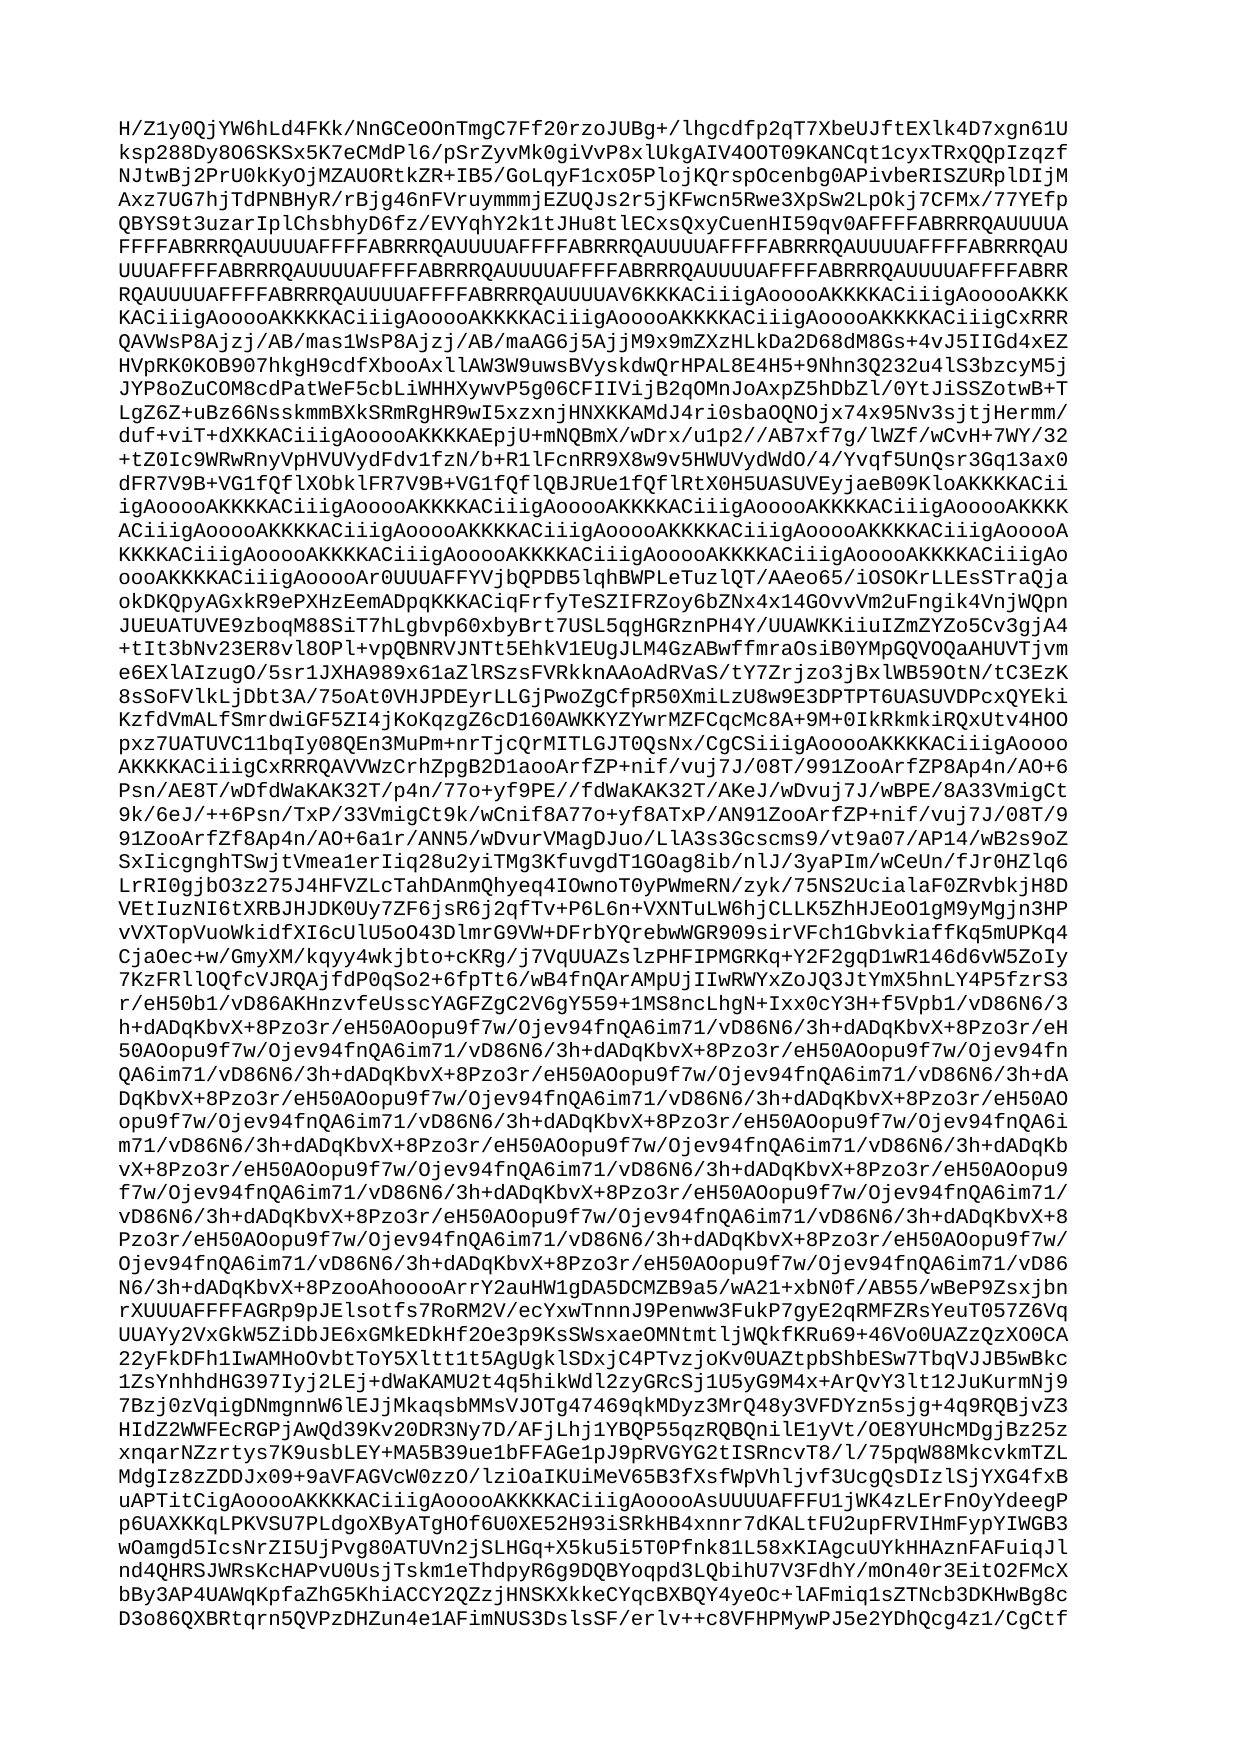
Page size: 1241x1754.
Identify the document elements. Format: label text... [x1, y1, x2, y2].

text m71/vD86N6/3h+dADqKbvX+8Pzo3r/eH50AOopu9f7w/Ojev94fnQA6im71/vD86N6/3h+dADqKb [118, 1135, 1122, 1158]
text e6EXlAIzugO/5sr1JXHA989x61aZlRSzsFVRkknAAoAdRVaS/tY7Zrjzo3jBxlWB59OtN/tC3EzK [118, 662, 1122, 686]
text 8sSoFVlkLjDbt3A/75oAt0VHJPDEyrLLGjPwoZgCfpR50XmiLzU8w9E3DPTPT6UASUVDPcxQYEki [118, 686, 1122, 709]
text JUEUATUVE9zboqM88SiT7hLgbvp60xbyBrt7USL5qgHGRznPH4Y/UUAWKKiiuIZmZYZo5Cv3gjA4 [118, 615, 1122, 638]
text vD86N6/3h+dADqKbvX+8Pzo3r/eH50AOopu9f7w/Ojev94fnQA6im71/vD86N6/3h+dADqKbvX+8 [118, 1206, 1122, 1229]
text KzfdVmALfSmrdwiGF5ZI4jKoKqzgZ6cD160AWKKYZYwrMZFCqcMc8A+9M+0IkRkmkiRQxUtv4HOO [118, 709, 1122, 733]
text KKKKACiiigAooooAKKKKACiiigAooooAKKKKACiiigAooooAKKKKACiiigAooooAKKKKACiiigAo [118, 544, 1122, 567]
text f7w/Ojev94fnQA6im71/vD86N6/3h+dADqKbvX+8Pzo3r/eH50AOopu9f7w/Ojev94fnQA6im71/ [118, 1182, 1122, 1206]
text DqKbvX+8Pzo3r/eH50AOopu9f7w/Ojev94fnQA6im71/vD86N6/3h+dADqKbvX+8Pzo3r/eH50AO [118, 1088, 1122, 1111]
text igAooooAKKKKACiiigAooooAKKKKACiiigAooooAKKKKACiiigAooooAKKKKACiiigAooooAKKKK [118, 496, 1122, 520]
text SxIicgnghTSwjtVmea1erIiq28u2yiTMg3KfuvgdT1GOag8ib/nlJ/3yaPIm/wCeUn/fJr0HZlq6 [118, 851, 1122, 875]
text opu9f7w/Ojev94fnQA6im71/vD86N6/3h+dADqKbvX+8Pzo3r/eH50AOopu9f7w/Ojev94fnQA6i [118, 1111, 1122, 1135]
text N6/3h+dADqKbvX+8PzooAhooooArrY2auHW1gDA5DCMZB9a5/wA21+xbN0f/AB55/wBeP9Zsxjbn [118, 1277, 1122, 1300]
text FFFFABRRRQAUUUUAFFFFABRRRQAUUUUAFFFFABRRRQAUUUUAFFFFABRRRQAUUUUAFFFFABRRRQAU [118, 236, 1122, 260]
text rXUUUAFFFFAGRp9pJElsotfs7RoRM2V/ecYxwTnnnJ9Penww3FukP7gyE2qRMFZRsYeuT057Z6Vq [118, 1300, 1122, 1324]
text okDKQpyAGxkR9ePXHzEemADpqKKKACiqFrfyTeSZIFRZoy6bZNx4x14GOvvVm2uFngik4VnjWQpn [118, 591, 1122, 615]
text duf+viT+dXKKACiiigAooooAKKKKAEpjU+mNQBmX/wDrx/u1p2//AB7xf7g/lWZf/wCvH+7WY/32 [118, 426, 1122, 449]
text QA6im71/vD86N6/3h+dADqKbvX+8Pzo3r/eH50AOopu9f7w/Ojev94fnQA6im71/vD86N6/3h+dA [118, 1064, 1122, 1088]
text +tIt3bNv23ER8vl8OPl+vpQBNRVJNTt5EhkV1EUgJLM4GzABwffmraOsiB0YMpGQVOQaAHUVTjvm [118, 638, 1122, 662]
text Axz7UG7hjTdPNBHyR/rBjg46nFVruymmmjEZUQJs2r5jKFwcn5Rwe3XpSw2LpOkj7CFMx/77YEfp [118, 189, 1122, 213]
text dFR7V9B+VG1fQflXObklFR7V9B+VG1fQflQBJRUe1fQflRtX0H5UASUVEyjaeB09KloAKKKKACii [118, 473, 1122, 496]
text wOamgd5IcsNrZI5UjPvg80ATUVn2jSLHGq+X5ku5i5T0Pfnk81L58xKIAgcuUYkHHAznFAFuiqJl [118, 1537, 1122, 1561]
text 1ZsYnhhdHG397Iyj2LEj+dWaKAMU2t4q5hikWdl2zyGRcSj1U5yG9M4x+ArQvY3lt12JuKurmNj9 [118, 1371, 1122, 1395]
text 22yFkDFh1IwAMHoOvbtToY5Xltt1t5AgUgklSDxjC4PTvzjoKv0UAZtpbShbESw7TbqVJJB5wBkc [118, 1348, 1122, 1371]
text D3o86QXBRtqrn5QVPzDHZun4e1AFimNUS3DslsSF/erlv++c8VFHPMywPJ5e2YDhQcg4z1/CgCtf [118, 1608, 1122, 1631]
text JYP8oZuCOM8cdPatWeF5cbLiWHHXywvP5g06CFIIVijB2qOMnJoAxpZ5hDbZl/0YtJiSSZotwB+T [118, 378, 1122, 402]
text UUUAFFFFABRRRQAUUUUAFFFFABRRRQAUUUUAFFFFABRRRQAUUUUAFFFFABRRRQAUUUUAFFFFABRR [118, 260, 1122, 284]
text NJtwBj2PrU0kKyOjMZAUORtkZR+IB5/GoLqyF1cxO5PlojKQrspOcenbg0APivbeRISZURplDIjM [118, 165, 1122, 189]
text 91ZooArfZf8Ap4n/AO+6a1r/ANN5/wDvurVMagDJuo/LlA3s3Gcscms9/vt9a07/AP14/wB2s9oZ [118, 827, 1122, 851]
text pxz7UATUVC11bqIy08QEn3MuPm+nrTjcQrMITLGJT0QsNx/CgCSiiigAooooAKKKKACiiigAoooo [118, 733, 1122, 757]
text 7KzFRllOQfcVJRQAjfdP0qSo2+6fpTt6/wB4fnQArAMpUjIIwRWYxZoJQ3JtYmX5hnLY4P5fzrS3 [118, 969, 1122, 993]
text AKKKKACiiigCxRRRQAVVWzCrhZpgB2D1aooArfZP+nif/vuj7J/08T/991ZooArfZP8Ap4n/AO+6 [118, 757, 1122, 780]
text nd4QHRSJWRsKcHAPvU0UsjTskm1eThdpyR6g9DQBYoqpd3LQbihU7V3FdhY/mOn40r3EitO2FMcX [118, 1561, 1122, 1584]
text HVpRK0KOB907hkgH9cdfXbooAxllAW3W9uwsBVyskdwQrHPAL8E4H5+9Nhn3Q232u4lS3bzcyM5j [118, 354, 1122, 378]
text r/eH50b1/vD86AKHnzvfeUsscYAGFZgC2V6gY559+1MS8ncLhgN+Ixx0cY3H+f5Vpb1/vD86N6/3 [118, 993, 1122, 1017]
text xnqarNZzrtys7K9usbLEY+MA5B39ue1bFFAGe1pJ9pRVGYG2tISRncvT8/l/75pqW88MkcvkmTZL [118, 1442, 1122, 1466]
text +tZ0Ic9WRwRnyVpHVUVydFdv1fzN/b+R1lFcnRR9X8w9v5HWUVydWdO/4/Yvqf5UnQsr3Gq13ax0 [118, 449, 1122, 473]
text UUAYy2VxGkW5ZiDbJE6xGMkEDkHf2Oe3p9KsSWsxaeOMNtmtljWQkfKRu69+46Vo0UAZzQzXO0CA [118, 1324, 1122, 1348]
text LgZ6Z+uBz66NsskmmBXkSRmRgHR9wI5xzxnjHNXKKAMdJ4ri0sbaOQNOjx74x95Nv3sjtjHermm/ [118, 402, 1122, 426]
text QBYS9t3uzarIplChsbhyD6fz/EVYqhY2k1tJHu8tlECxsQxyCuenHI59qv0AFFFFABRRRQAUUUUA [118, 213, 1122, 236]
text 50AOopu9f7w/Ojev94fnQA6im71/vD86N6/3h+dADqKbvX+8Pzo3r/eH50AOopu9f7w/Ojev94fn [118, 1040, 1122, 1064]
text KACiiigAooooAKKKKACiiigAooooAKKKKACiiigAooooAKKKKACiiigAooooAKKKKACiiigCxRRR [118, 307, 1122, 331]
text LrRI0gjbO3z275J4HFVZLcTahDAnmQhyeq4IOwnoT0yPWmeRN/zyk/75NS2UcialaF0ZRvbkjH8D [118, 875, 1122, 898]
text ksp288Dy8O6SKSx5K7eCMdPl6/pSrZyvMk0giVvP8xlUkgAIV4OOT09KANCqt1cyxTRxQQpIzqzf [118, 142, 1122, 165]
text vVXTopVuoWkidfXI6cUlU5oO43DlmrG9VW+DFrbYQrebwWGR909sirVFch1GbvkiaffKq5mUPKq4 [118, 922, 1122, 946]
text VEtIuzNI6tXRBJHJDK0Uy7ZF6jsR6j2qfTv+P6L6n+VXNTuLW6hjCLLK5ZhHJEoO1gM9yMgjn3HP [118, 898, 1122, 922]
text oooAKKKKACiiigAooooAr0UUUAFFYVjbQPDB5lqhBWPLeTuzlQT/AAeo65/iOSOKrLLEsSTraQja [118, 567, 1122, 591]
text CjaOec+w/GmyXM/kqyy4wkjbto+cKRg/j7VqUUAZslzPHFIPMGRKq+Y2F2gqD1wR146d6vW5ZoIy [118, 946, 1122, 969]
text ACiiigAooooAKKKKACiiigAooooAKKKKACiiigAooooAKKKKACiiigAooooAKKKKACiiigAooooA [118, 520, 1122, 544]
text HIdZ2WWFEcRGPjAwQd39Kv20DR3Ny7D/AFjLhj1YBQP55qzRQBQnilE1yVt/OE8YUHcMDgjBz25z [118, 1419, 1122, 1442]
text Ojev94fnQA6im71/vD86N6/3h+dADqKbvX+8Pzo3r/eH50AOopu9f7w/Ojev94fnQA6im71/vD86 [118, 1253, 1122, 1277]
text vX+8Pzo3r/eH50AOopu9f7w/Ojev94fnQA6im71/vD86N6/3h+dADqKbvX+8Pzo3r/eH50AOopu9 [118, 1158, 1122, 1182]
text Pzo3r/eH50AOopu9f7w/Ojev94fnQA6im71/vD86N6/3h+dADqKbvX+8Pzo3r/eH50AOopu9f7w/ [118, 1229, 1122, 1253]
text 9k/6eJ/++6Psn/TxP/33VmigCt9k/wCnif8A77o+yf8ATxP/AN91ZooArfZP+nif/vuj7J/08T/9 [118, 804, 1122, 827]
text p6UAXKKqLPKVSU7PLdgoXByATgHOf6U0XE52H93iSRkHB4xnnr7dKALtFU2upFRVIHmFypYIWGB3 [118, 1513, 1122, 1537]
text QAVWsP8Ajzj/AB/mas1WsP8Ajzj/AB/maAG6j5AjjM9x9mZXzHLkDa2D68dM8Gs+4vJ5IIGd4xEZ [118, 331, 1122, 354]
text Psn/AE8T/wDfdWaKAK32T/p4n/77o+yf9PE//fdWaKAK32T/AKeJ/wDvuj7J/wBPE/8A33VmigCt [118, 780, 1122, 804]
text bBy3AP4UAWqKpfaZhG5KhiACCY2QZzjHNSKXkkeCYqcBXBQY4yeOc+lAFmiq1sZTNcb3DKHwBg8c [118, 1584, 1122, 1608]
text MdgIz8zZDDJx09+9aVFAGVcW0zzO/lziOaIKUiMeV65B3fXsfWpVhljvf3UcgQsDIzlSjYXG4fxB [118, 1466, 1122, 1489]
text 7Bzj0zVqigDNmgnnW6lEJjMkaqsbMMsVJOTg47469qkMDyz3MrQ48y3VFDYzn5sjg+4q9RQBjvZ3 [118, 1395, 1122, 1419]
text RQAUUUUAFFFFABRRRQAUUUUAFFFFABRRRQAUUUUAV6KKKACiiigAooooAKKKKACiiigAooooAKKK [118, 284, 1122, 307]
text uAPTitCigAooooAKKKKACiiigAooooAKKKKACiiigAooooAsUUUUAFFFU1jWK4zLErFnOyYdeegP [118, 1489, 1122, 1513]
text H/Z1y0QjYW6hLd4FKk/NnGCeOOnTmgC7Ff20rzoJUBg+/lhgcdfp2qT7XbeUJftEXlk4D7xgn61U [118, 118, 1122, 142]
text h+dADqKbvX+8Pzo3r/eH50AOopu9f7w/Ojev94fnQA6im71/vD86N6/3h+dADqKbvX+8Pzo3r/eH [118, 1017, 1122, 1040]
